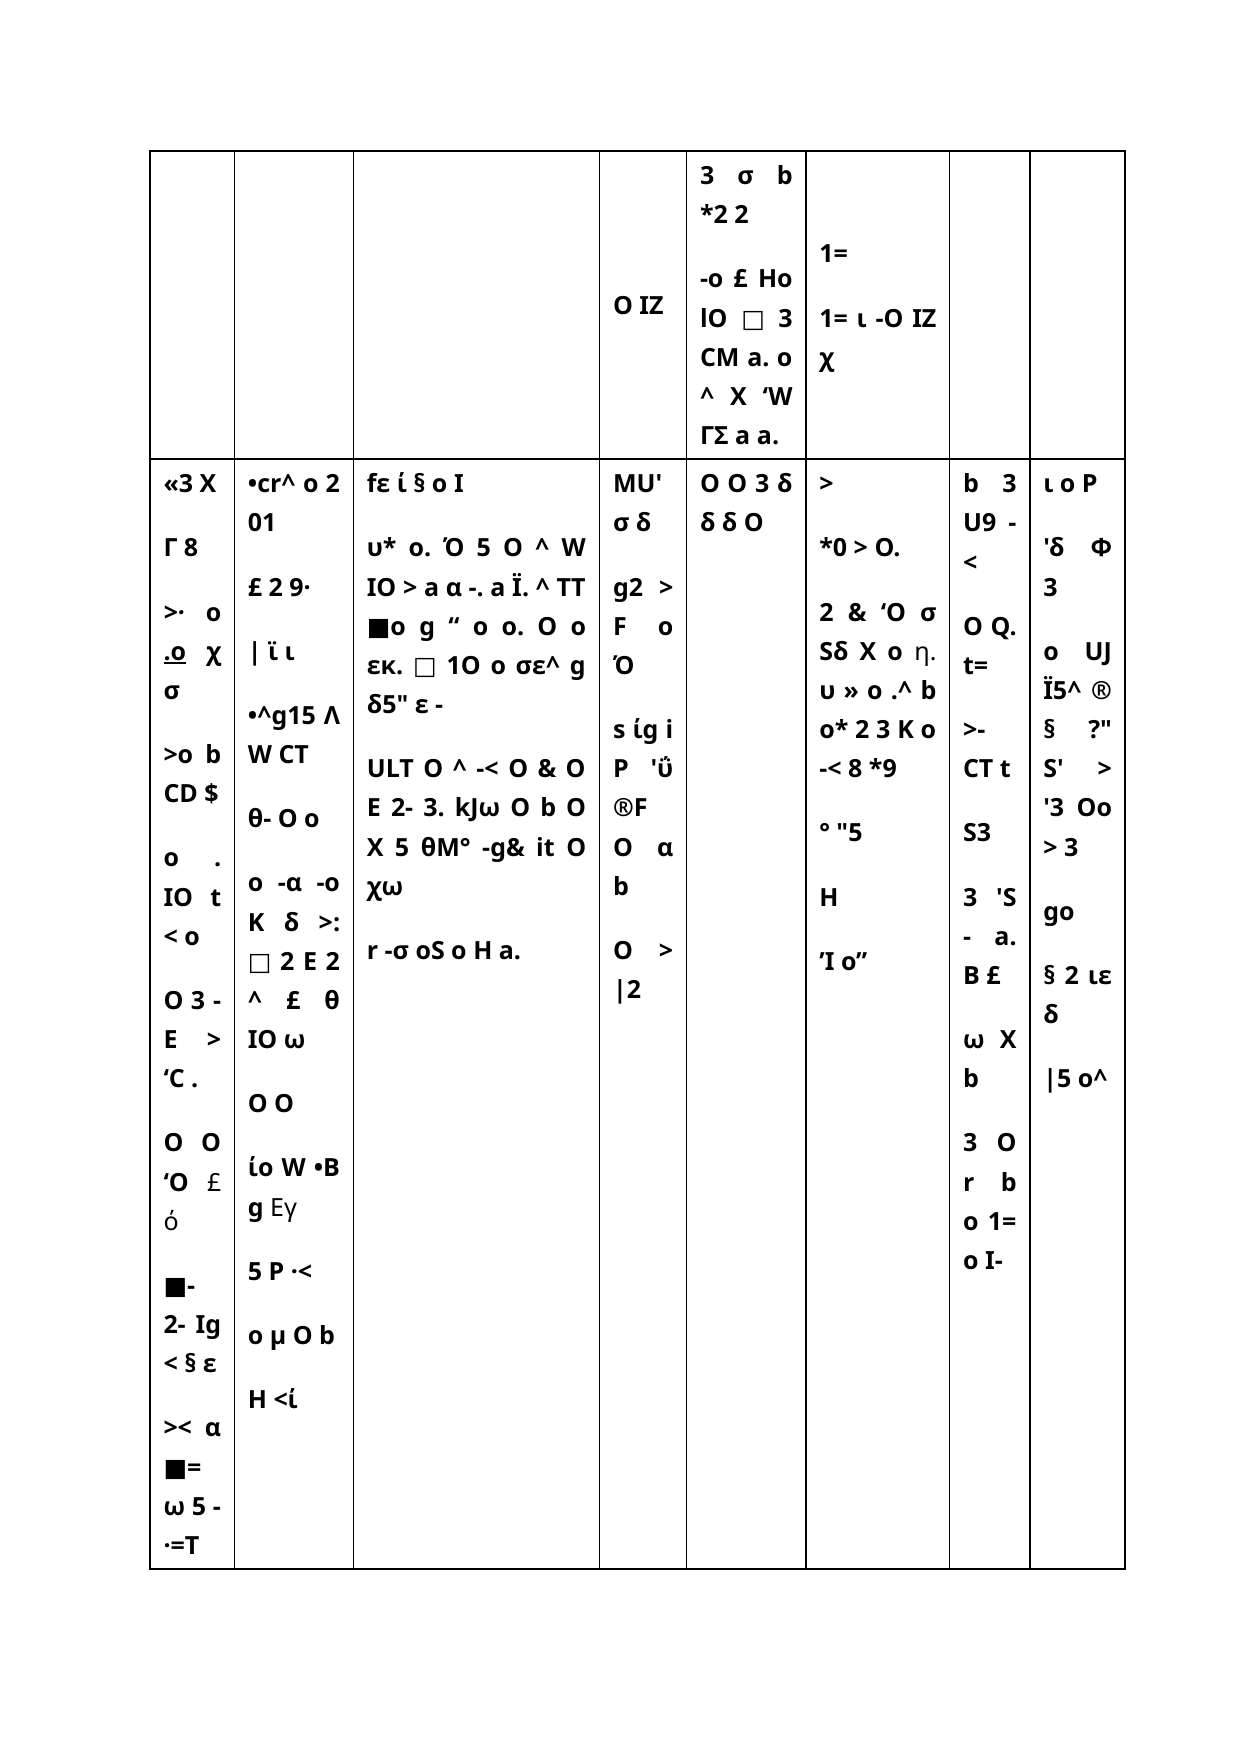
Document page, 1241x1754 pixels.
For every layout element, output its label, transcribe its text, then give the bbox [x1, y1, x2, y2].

table_cell fε ί § ο Ι υ* ο. Ό 5 Ο ^ W ΙΟ > a α -. a Ϊ. ^ ΤΤ ■ο g “ ο ο. Ο ο εκ. □ 1Ο ο σε^ g δ5" ε - ULT Ο ^ -< Ο & Ο Ε 2- 3. kJω Ο b Ο Χ 5 θΜ° -g& it Ο χω r -σ οS ο Η a. [354, 460, 599, 1568]
table_cell > *0 > Ο. 2 & ‘Ο σ Sδ Χ ο η. υ » ο .^ b ο* 2 3 Κ ο -< 8 *9 ° "5 Η ’Ι ο” [807, 460, 949, 1568]
table_cell MU' σ δ g2 > F ο Ό s ίg i P 'ΰ ®F O α b O > |2 [600, 460, 686, 1568]
table_cell O O 3 δ δ δ Ο [687, 460, 805, 1568]
table_header O IZ [600, 152, 686, 458]
table_header 3 σ b *2 2 -o £ Ηο lO □ 3 CM a. o ^ X ‘W ΓΣ a a. [687, 152, 805, 458]
table_cell b 3 U9 -< O Q. t= >- CT t S3 3 'S - a. B £ ω Χ b 3 Ο r b ο 1= ο Ι- [950, 460, 1029, 1568]
table_header [235, 152, 353, 458]
table_header [1031, 152, 1124, 458]
table_header [950, 152, 1029, 458]
table_cell «3 Χ Γ 8 >· ο .ο χ σ >ο b CD $ ο . ΙΟ t < ο Ο 3 - Ε > ‘C . Ο Ο ‘Ο £ ό ■- 2- Ιg < § ε >< α ■= ω 5 - ·=Τ [151, 460, 234, 1568]
table_header [354, 152, 599, 458]
table_cell •cr^ ο 2 01 £ 2 9· | ϊ ι •^g15 Λ W CT θ- Ο ο ο -α -ο Κ δ >: □ 2 Ε 2 ^ £ θ ΙΟ ω Ο Ο ίο W •Β g Εγ 5 Ρ ·< ο μ Ο b Η <ί [235, 460, 353, 1568]
table_header 1= 1= ι -Ο ΙΖ χ [807, 152, 949, 458]
table_cell ι ο Ρ 'δ Φ 3 ο UJ Ϊ5^ ® § ?" S' > '3 Οο > 3 gο § 2 ιε δ |5 ο^ [1031, 460, 1124, 1568]
table_header [151, 152, 234, 458]
